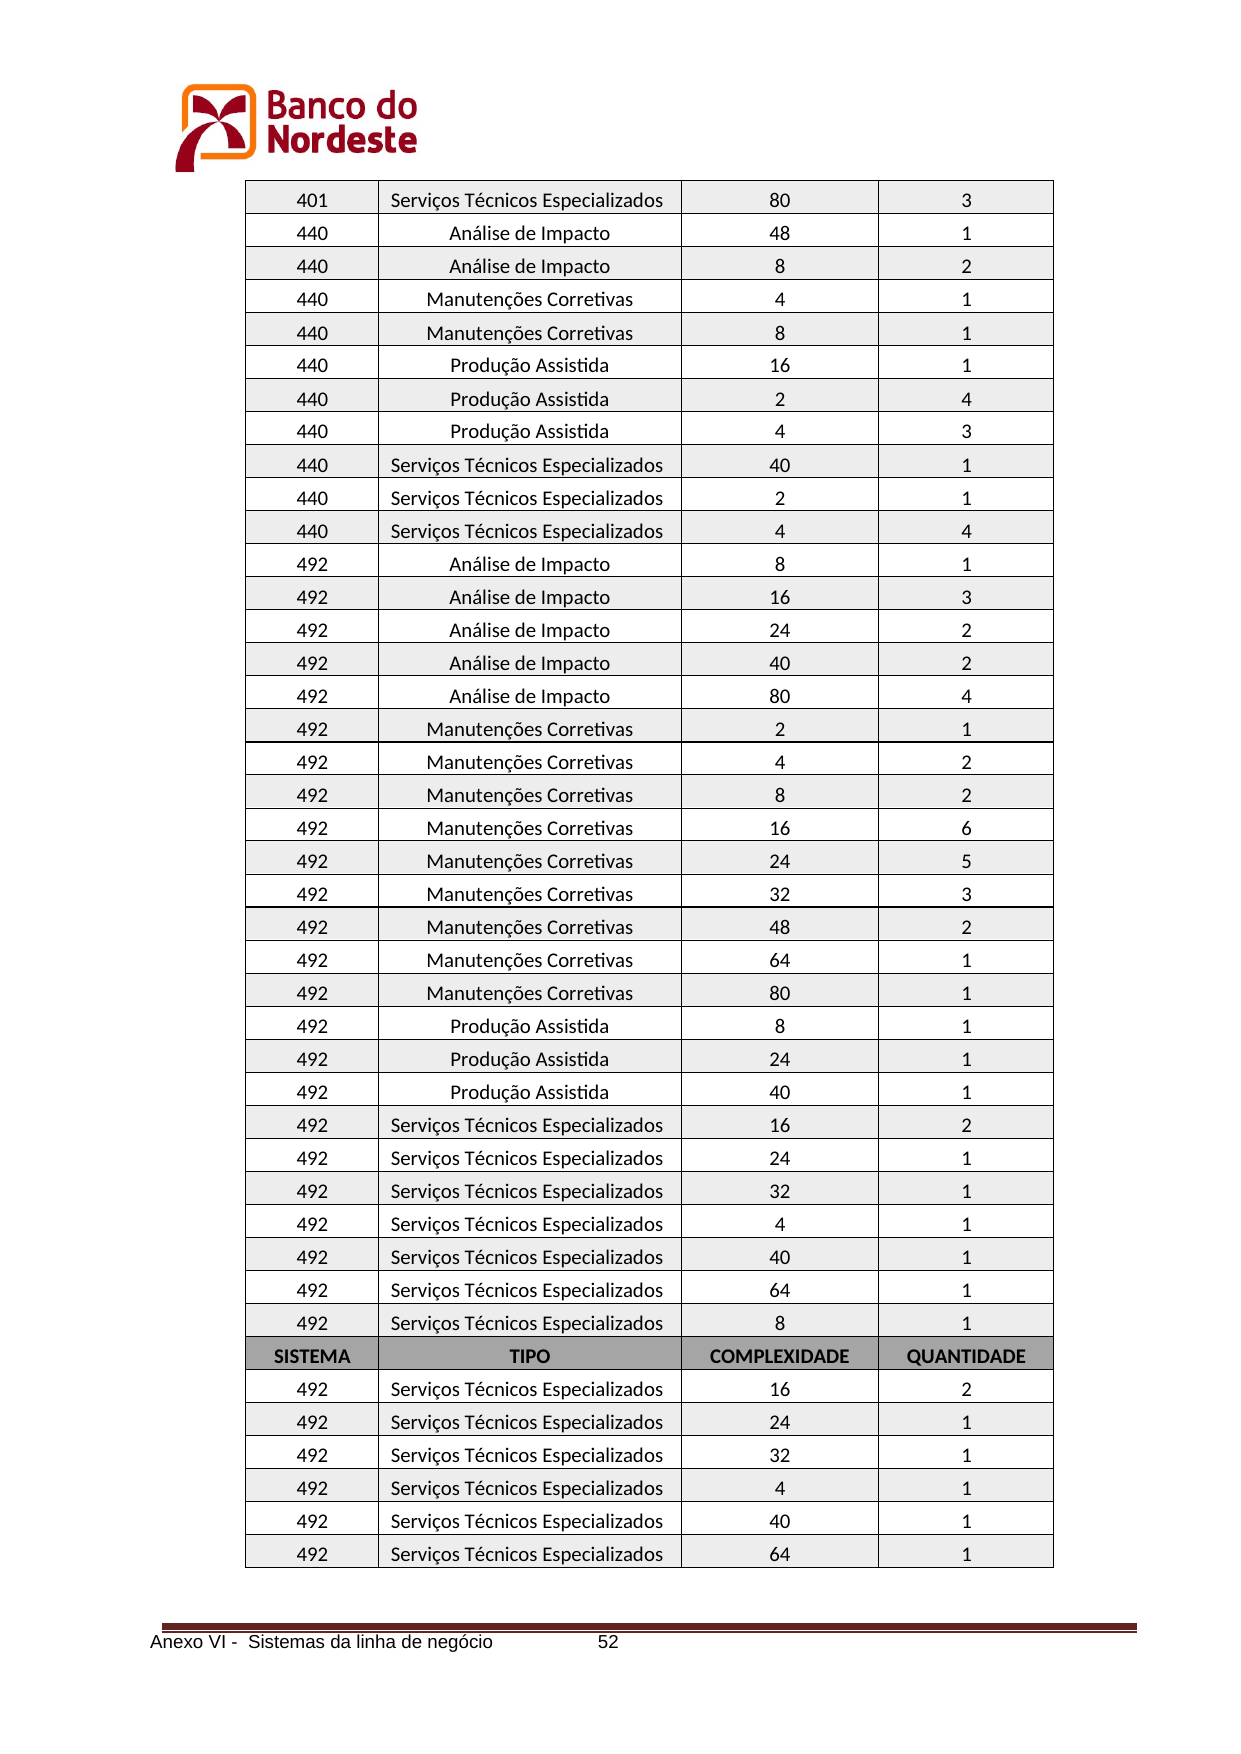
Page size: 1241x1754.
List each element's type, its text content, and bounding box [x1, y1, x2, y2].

table_cell 492 [246, 1502, 378, 1534]
table_cell Análise de Impacto [379, 577, 681, 609]
table_cell 1 [879, 1007, 1053, 1038]
table_cell 492 [246, 809, 378, 840]
table_cell Análise de Impacto [379, 544, 681, 576]
table_cell 1 [879, 1535, 1053, 1567]
table_cell 1 [879, 313, 1053, 345]
table_cell Serviços Técnicos Especializados [379, 1535, 681, 1567]
table_cell Análise de Impacto [379, 247, 681, 279]
table_cell 3 [879, 412, 1053, 444]
table_cell 4 [879, 676, 1053, 708]
table_cell 1 [879, 1238, 1053, 1270]
table_cell 3 [879, 181, 1053, 213]
table_cell 1 [879, 1304, 1053, 1336]
table_cell Análise de Impacto [379, 643, 681, 675]
table_cell 492 [246, 610, 378, 642]
table_cell Análise de Impacto [379, 214, 681, 246]
table_cell 492 [246, 974, 378, 1006]
table_cell 440 [246, 214, 378, 246]
table_cell 80 [682, 181, 878, 213]
table_cell 492 [246, 1370, 378, 1402]
table_cell 16 [682, 809, 878, 840]
table_cell Manutenções Corretivas [379, 841, 681, 873]
table_cell 8 [682, 775, 878, 807]
table_cell 492 [246, 1469, 378, 1501]
table_cell 492 [246, 709, 378, 741]
table_cell 1 [879, 709, 1053, 741]
table_cell 492 [246, 1007, 378, 1038]
table_cell Serviços Técnicos Especializados [379, 1106, 681, 1138]
table_cell 80 [682, 676, 878, 708]
table_cell 4 [682, 1469, 878, 1501]
table_cell 492 [246, 1304, 378, 1336]
table_cell 3 [879, 577, 1053, 609]
table_cell 64 [682, 1271, 878, 1303]
table_cell 2 [682, 709, 878, 741]
table_cell 1 [879, 544, 1053, 576]
table_cell 2 [879, 643, 1053, 675]
table_cell Produção Assistida [379, 412, 681, 444]
table_cell 2 [682, 478, 878, 510]
table_cell 1 [879, 478, 1053, 510]
table_cell 440 [246, 379, 378, 411]
table_cell Produção Assistida [379, 1007, 681, 1038]
table_cell 40 [682, 643, 878, 675]
table_cell Manutenções Corretivas [379, 775, 681, 807]
table_cell 1 [879, 1502, 1053, 1534]
table_cell Serviços Técnicos Especializados [379, 1436, 681, 1468]
table_cell 80 [682, 974, 878, 1006]
table_cell 6 [879, 809, 1053, 840]
table_cell 1 [879, 1172, 1053, 1204]
table_cell 24 [682, 1139, 878, 1171]
table_cell 1 [879, 1139, 1053, 1171]
table_cell TIPO [379, 1337, 681, 1369]
picture [165, 73, 424, 180]
table_cell 16 [682, 346, 878, 378]
table_cell 8 [682, 247, 878, 279]
table_cell Manutenções Corretivas [379, 809, 681, 840]
table_cell 492 [246, 577, 378, 609]
table_cell 24 [682, 1040, 878, 1072]
table_cell 16 [682, 1106, 878, 1138]
table_cell 2 [682, 379, 878, 411]
table_cell Produção Assistida [379, 379, 681, 411]
table_cell Manutenções Corretivas [379, 280, 681, 312]
table_cell 492 [246, 1403, 378, 1435]
table_cell Serviços Técnicos Especializados [379, 511, 681, 543]
table_cell Produção Assistida [379, 1040, 681, 1072]
table_cell Serviços Técnicos Especializados [379, 445, 681, 477]
table_cell 492 [246, 941, 378, 972]
table_cell 8 [682, 313, 878, 345]
table_cell 440 [246, 346, 378, 378]
table_cell 492 [246, 1205, 378, 1237]
table_cell Manutenções Corretivas [379, 974, 681, 1006]
table_cell Manutenções Corretivas [379, 908, 681, 939]
table_cell Manutenções Corretivas [379, 875, 681, 906]
table_cell 2 [879, 743, 1053, 774]
table_cell 64 [682, 1535, 878, 1567]
table_cell 492 [246, 1172, 378, 1204]
table_cell 492 [246, 643, 378, 675]
table_cell Serviços Técnicos Especializados [379, 1205, 681, 1237]
table_cell 1 [879, 1205, 1053, 1237]
table_cell Produção Assistida [379, 1073, 681, 1104]
table_cell Serviços Técnicos Especializados [379, 1469, 681, 1501]
table_cell 1 [879, 445, 1053, 477]
table_cell 4 [682, 412, 878, 444]
table_cell 1 [879, 214, 1053, 246]
table_cell 4 [682, 1205, 878, 1237]
table_cell Serviços Técnicos Especializados [379, 1238, 681, 1270]
table_cell Serviços Técnicos Especializados [379, 1502, 681, 1534]
table_cell 16 [682, 577, 878, 609]
table_cell Serviços Técnicos Especializados [379, 1370, 681, 1402]
table_cell 492 [246, 775, 378, 807]
table_cell 2 [879, 775, 1053, 807]
table_cell 440 [246, 478, 378, 510]
table_cell 492 [246, 841, 378, 873]
table_cell 5 [879, 841, 1053, 873]
table_cell 2 [879, 247, 1053, 279]
table_cell 4 [682, 511, 878, 543]
table_cell 48 [682, 908, 878, 939]
table_cell 492 [246, 544, 378, 576]
table_cell 492 [246, 1139, 378, 1171]
table_cell 1 [879, 1403, 1053, 1435]
table_cell 40 [682, 1238, 878, 1270]
table_cell 492 [246, 1238, 378, 1270]
table_cell Serviços Técnicos Especializados [379, 181, 681, 213]
table_cell 492 [246, 1271, 378, 1303]
table_cell 1 [879, 280, 1053, 312]
table_cell 24 [682, 841, 878, 873]
table_cell 4 [682, 743, 878, 774]
table_cell 492 [246, 1073, 378, 1104]
table_cell 2 [879, 1370, 1053, 1402]
table_cell 492 [246, 676, 378, 708]
table_cell Manutenções Corretivas [379, 743, 681, 774]
table_cell QUANTIDADE [879, 1337, 1053, 1369]
table_cell Produção Assistida [379, 346, 681, 378]
table_cell 1 [879, 1436, 1053, 1468]
table_cell 4 [879, 379, 1053, 411]
table_cell 492 [246, 1535, 378, 1567]
table_cell 32 [682, 1436, 878, 1468]
table_cell 1 [879, 346, 1053, 378]
table_cell 1 [879, 1040, 1053, 1072]
table_cell 492 [246, 743, 378, 774]
table_cell 492 [246, 1106, 378, 1138]
table_cell 3 [879, 875, 1053, 906]
table_cell 1 [879, 1271, 1053, 1303]
table_cell 48 [682, 214, 878, 246]
table_cell 40 [682, 445, 878, 477]
table_cell 8 [682, 1304, 878, 1336]
table_cell 401 [246, 181, 378, 213]
table_cell 440 [246, 445, 378, 477]
table_cell 492 [246, 908, 378, 939]
table_cell 24 [682, 1403, 878, 1435]
table_cell Serviços Técnicos Especializados [379, 1403, 681, 1435]
table_cell 32 [682, 1172, 878, 1204]
table_cell 2 [879, 610, 1053, 642]
table_cell 440 [246, 511, 378, 543]
table_cell 4 [879, 511, 1053, 543]
table_cell 64 [682, 941, 878, 972]
table_cell 492 [246, 1436, 378, 1468]
table_cell Serviços Técnicos Especializados [379, 478, 681, 510]
table_cell Manutenções Corretivas [379, 709, 681, 741]
table_cell 8 [682, 544, 878, 576]
table_cell 440 [246, 313, 378, 345]
table_cell 1 [879, 941, 1053, 972]
table_cell Manutenções Corretivas [379, 313, 681, 345]
table_cell 1 [879, 974, 1053, 1006]
table_cell 24 [682, 610, 878, 642]
table_cell 2 [879, 1106, 1053, 1138]
table_cell 16 [682, 1370, 878, 1402]
table_cell 1 [879, 1073, 1053, 1104]
table_cell COMPLEXIDADE [682, 1337, 878, 1369]
table_cell 2 [879, 908, 1053, 939]
table_cell Serviços Técnicos Especializados [379, 1271, 681, 1303]
table_cell 4 [682, 280, 878, 312]
table_cell SISTEMA [246, 1337, 378, 1369]
table_cell Serviços Técnicos Especializados [379, 1304, 681, 1336]
table_cell 1 [879, 1469, 1053, 1501]
table_cell 8 [682, 1007, 878, 1038]
table_cell 40 [682, 1502, 878, 1534]
table_cell Análise de Impacto [379, 676, 681, 708]
table_cell Serviços Técnicos Especializados [379, 1139, 681, 1171]
table_cell 32 [682, 875, 878, 906]
table_cell 492 [246, 1040, 378, 1072]
table_cell Análise de Impacto [379, 610, 681, 642]
table_cell Serviços Técnicos Especializados [379, 1172, 681, 1204]
table_cell 440 [246, 247, 378, 279]
table_cell 440 [246, 412, 378, 444]
table_cell 440 [246, 280, 378, 312]
table_cell Manutenções Corretivas [379, 941, 681, 972]
table_cell 40 [682, 1073, 878, 1104]
table_cell 492 [246, 875, 378, 906]
